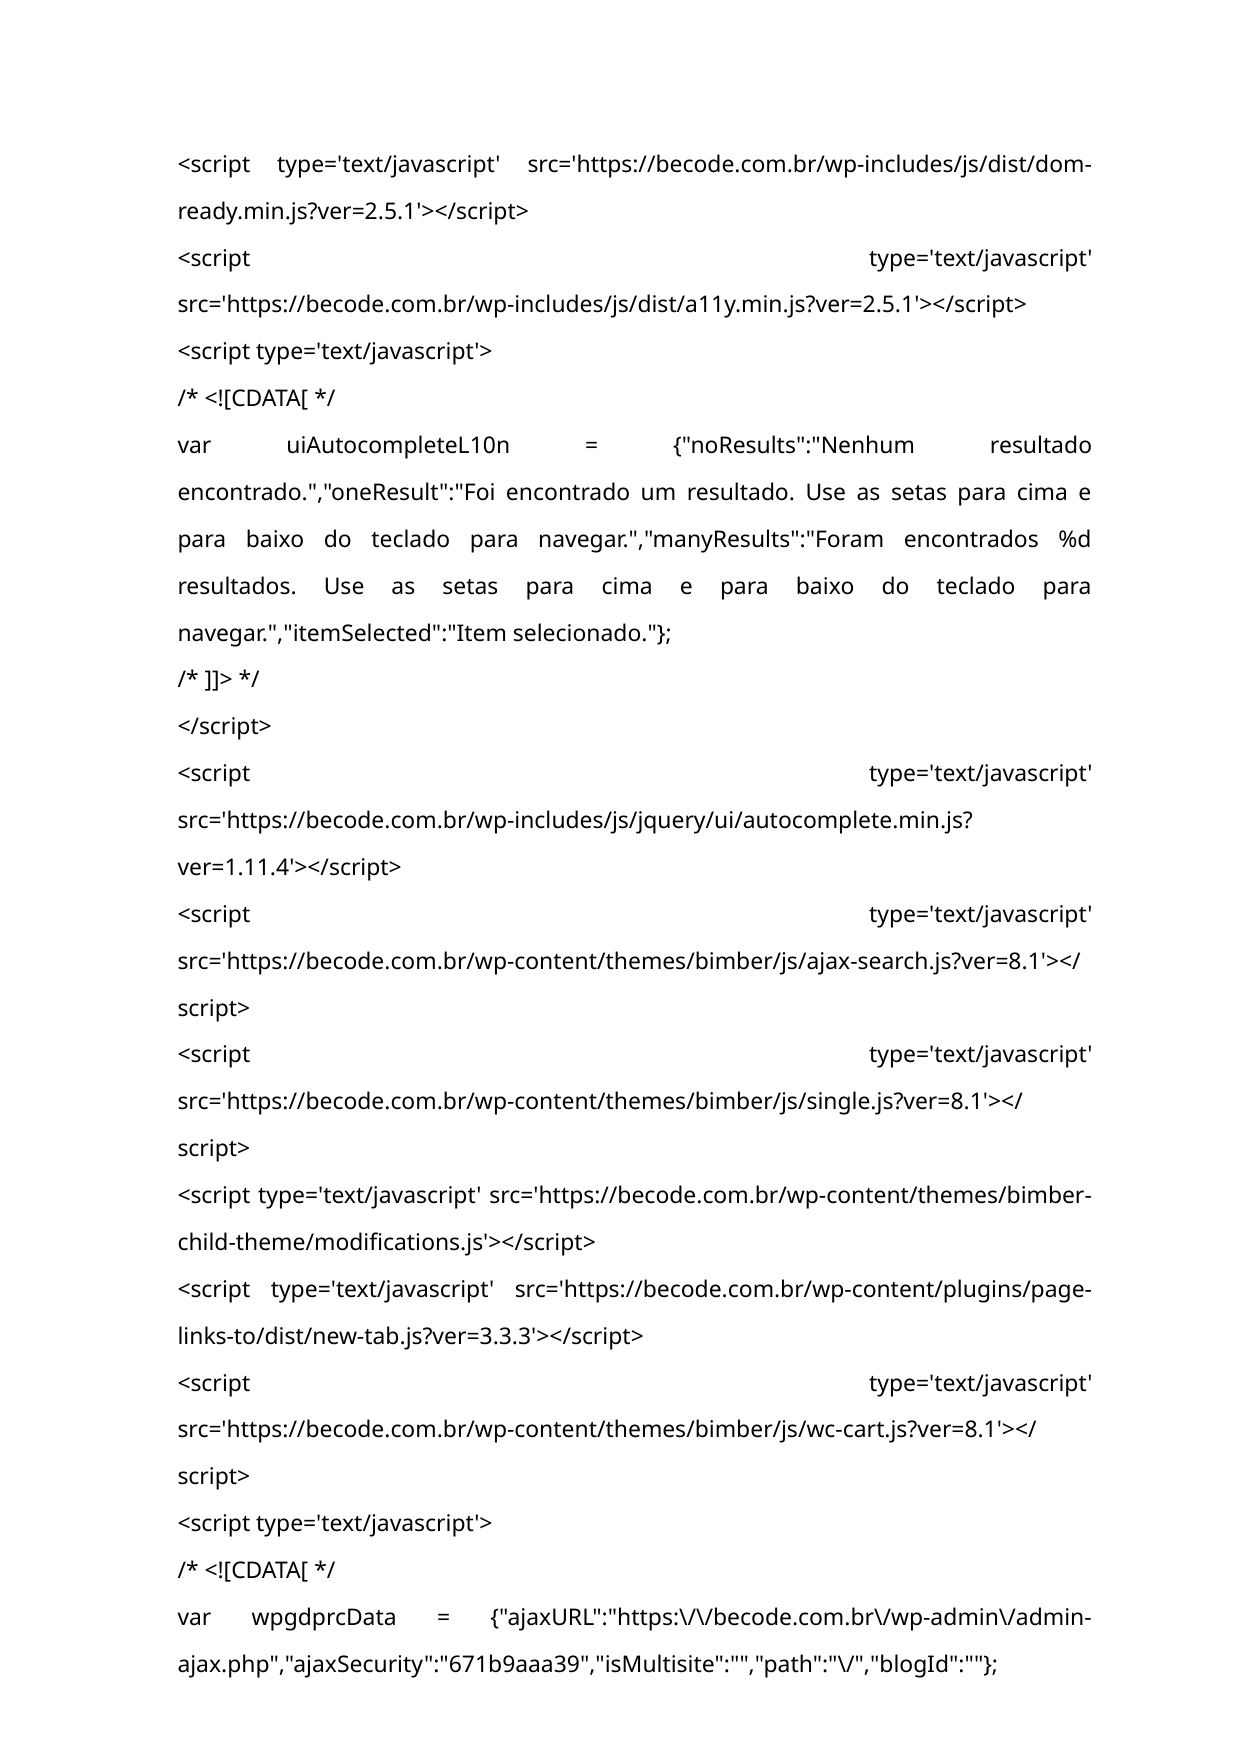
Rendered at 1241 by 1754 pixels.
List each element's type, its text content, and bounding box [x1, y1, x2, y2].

text var wpgdprcData = {"ajaxURL":"https:\/\/becode.com.br\/wp-admin\/admin-ajax.php","ajaxSecurity":"671b9aaa39","isMultisite":"","path":"\/","blogId":""}; [177, 1601, 1092, 1679]
text /* <![CDATA[ */ [177, 1554, 1092, 1585]
text /* <![CDATA[ */ [177, 382, 1092, 413]
text <script type='text/javascript' src='https://becode.com.br/wp-content/themes/bimber-child-theme/modifications.js'></script> [177, 1179, 1092, 1257]
text <script type='text/javascript' src='https://becode.com.br/wp-content/themes/bimber/js/single.js?ver=8.1'></script> [177, 1038, 1092, 1163]
text <script type='text/javascript' src='https://becode.com.br/wp-includes/js/dist/dom-ready.min.js?ver=2.5.1'></script> [177, 148, 1092, 226]
text <script type='text/javascript'> [177, 335, 1092, 366]
text <script type='text/javascript' src='https://becode.com.br/wp-content/themes/bimber/js/wc-cart.js?ver=8.1'></script> [177, 1366, 1092, 1491]
text <script type='text/javascript' src='https://becode.com.br/wp-includes/js/jquery/ui/autocomplete.min.js?ver=1.11.4'></script> [177, 757, 1092, 882]
text /* ]]> */ [177, 663, 1092, 694]
text <script type='text/javascript' src='https://becode.com.br/wp-includes/js/dist/a11y.min.js?ver=2.5.1'></script> [177, 241, 1092, 319]
text <script type='text/javascript' src='https://becode.com.br/wp-content/plugins/page-links-to/dist/new-tab.js?ver=3.3.3'></script> [177, 1273, 1092, 1351]
text <script type='text/javascript' src='https://becode.com.br/wp-content/themes/bimber/js/ajax-search.js?ver=8.1'></script> [177, 898, 1092, 1023]
text <script type='text/javascript'> [177, 1507, 1092, 1538]
text var uiAutocompleteL10n = {"noResults":"Nenhum resultado encontrado.","oneResult":"Foi encontrado um resultado. Use as setas para cima e para baixo do teclado para navegar.","manyResults":"Foram encontrados %d resultados. Use as setas para cima e para baixo do teclado para navegar.","itemSelected":"Item selecionado."}; [177, 429, 1092, 648]
text </script> [177, 710, 1092, 741]
